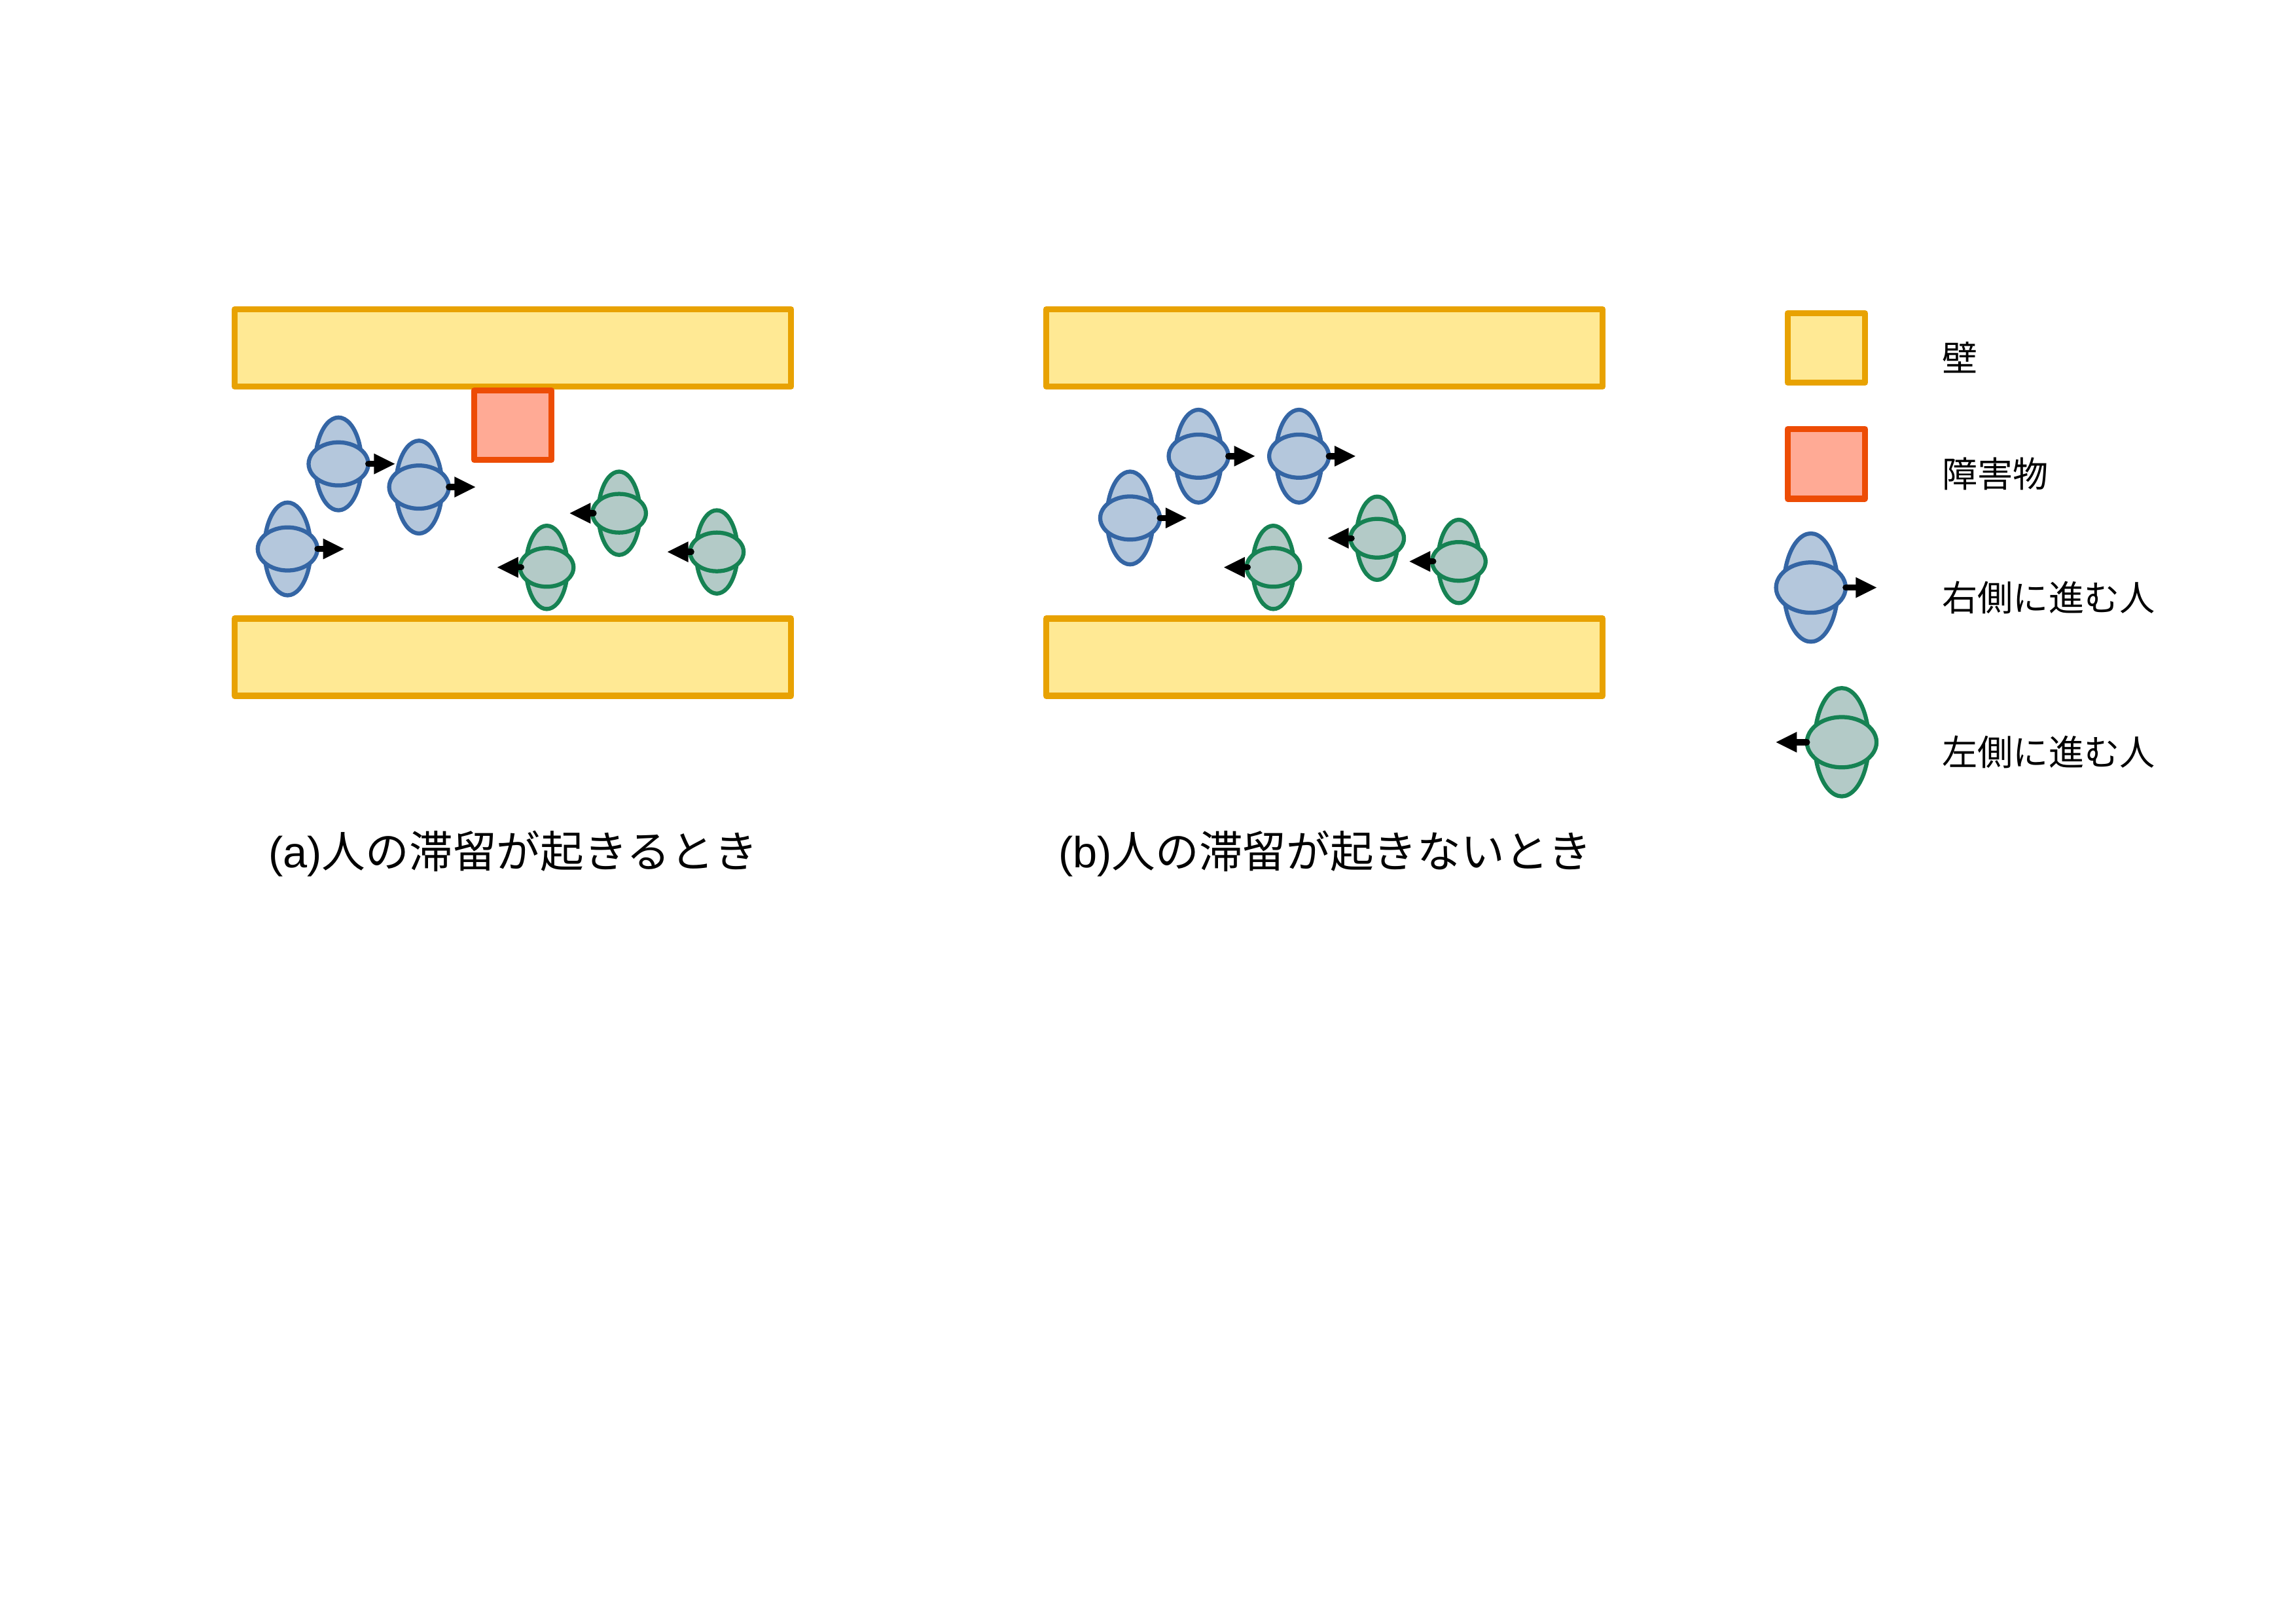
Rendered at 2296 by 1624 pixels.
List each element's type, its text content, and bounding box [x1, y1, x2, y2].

text_box (a)人の滞留が起きるとき [259, 812, 769, 871]
text_box 障害物 [1932, 441, 2059, 487]
text_box 壁 [1932, 325, 1988, 371]
text_box 右側に進む人 [1932, 565, 2165, 611]
text_box (b)人の滞留が起きないとき [1049, 812, 1602, 871]
text_box [139, 201, 2211, 936]
text_box 左側に進む人 [1932, 719, 2165, 765]
